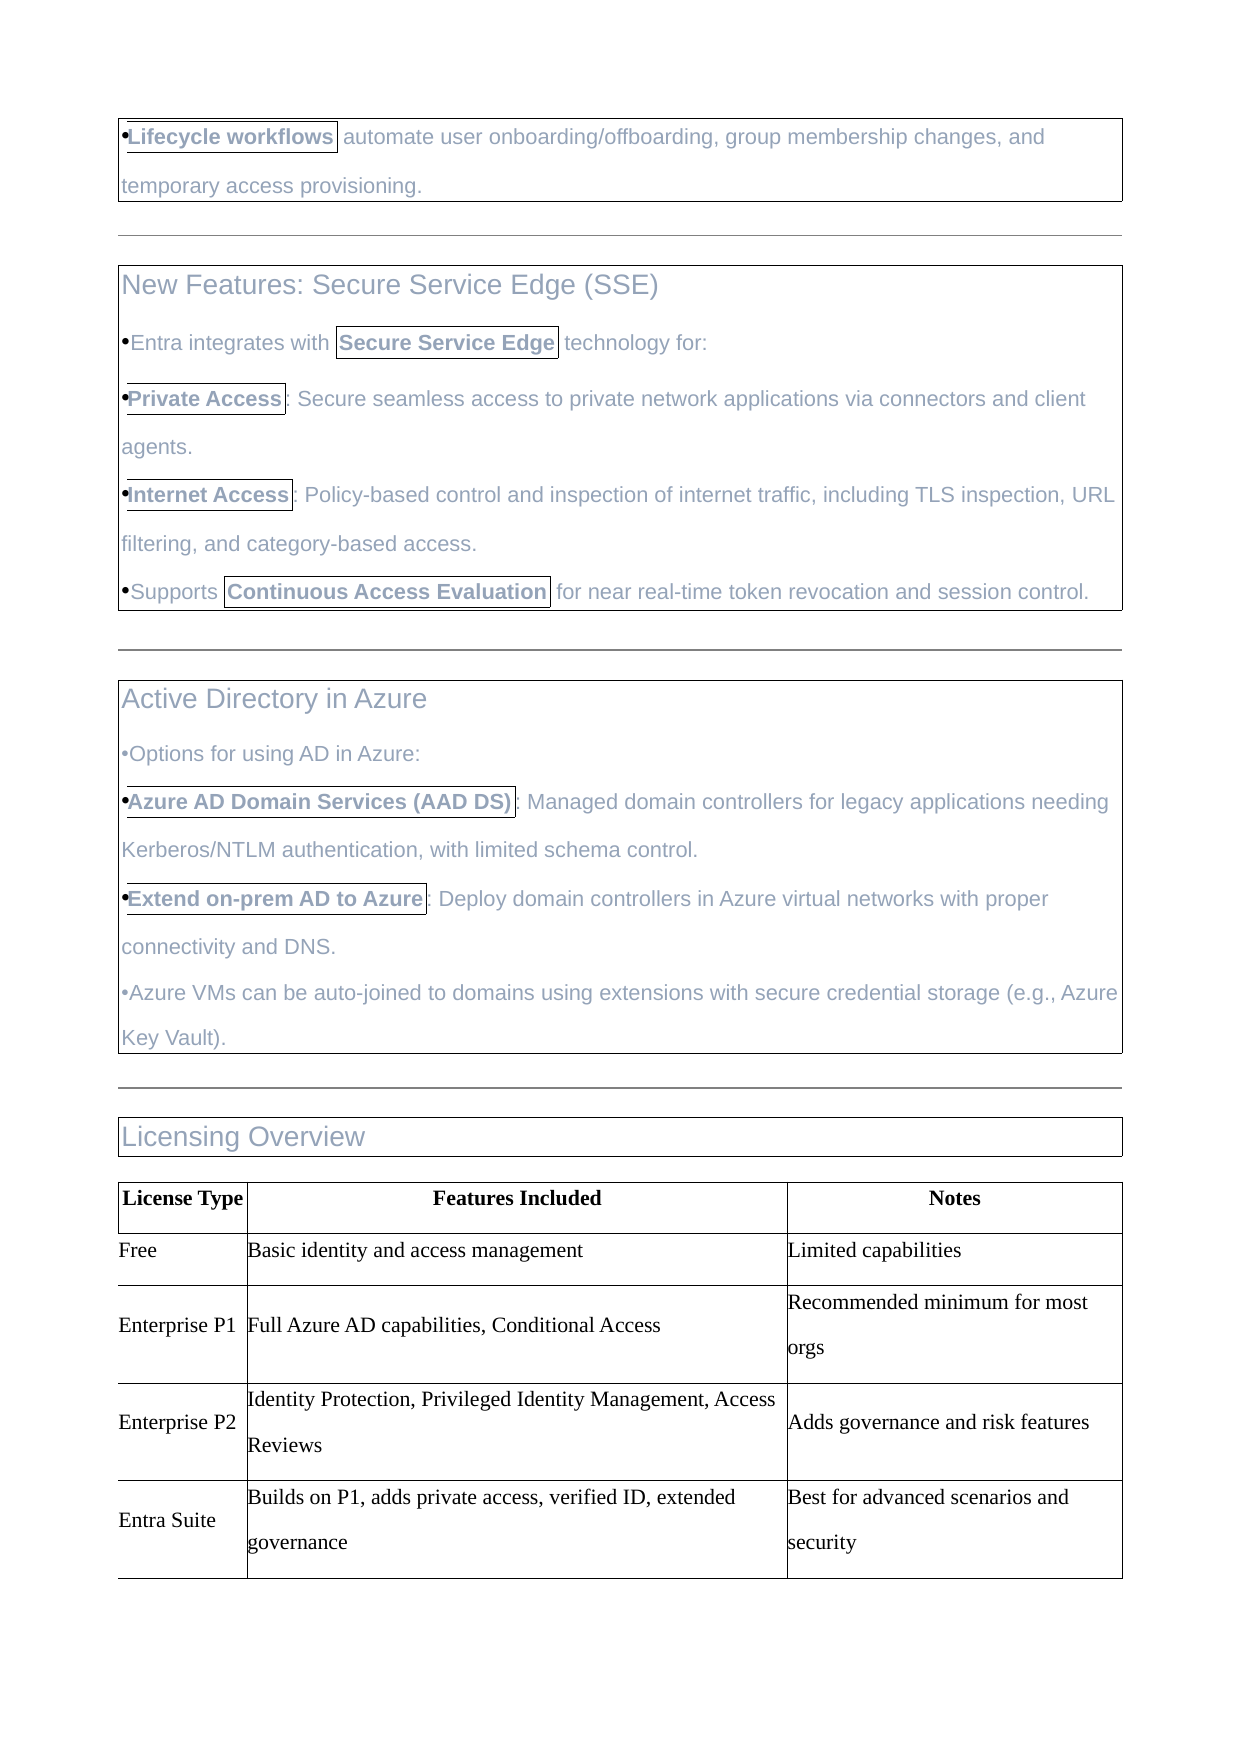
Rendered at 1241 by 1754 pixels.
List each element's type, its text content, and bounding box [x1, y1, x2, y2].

list Azure AD Domain Services (AAD DS): Managed domain controllers for legacy applications needing Kerberos/NTLM authentication, with limited schema control. [119, 783, 1122, 863]
list Lifecycle workflows automate user onboarding/offboarding, group membership changes, and temporary access provisioning. [119, 119, 1122, 201]
table_cell Basic identity and access management [248, 1234, 787, 1285]
table_header License Type [119, 1183, 247, 1233]
list Options for using AD in Azure: [119, 738, 1122, 766]
list Extend on-prem AD to Azure: Deploy domain controllers in Azure virtual networks with proper connectivity and DNS. [119, 880, 1122, 959]
table_cell Full Azure AD capabilities, Conditional Access [248, 1286, 787, 1382]
table_header Notes [788, 1183, 1122, 1233]
table_cell Identity Protection, Privileged Identity Management, Access Reviews [248, 1384, 787, 1480]
table_cell Enterprise P2 [118, 1384, 247, 1480]
list Supports Continuous Access Evaluation for near real-time token revocation and session control. [119, 573, 1122, 610]
list Entra integrates with Secure Service Edge technology for: [119, 323, 1122, 358]
table_cell Recommended minimum for most orgs [788, 1286, 1122, 1382]
table_cell Entra Suite [118, 1481, 247, 1577]
subtitle New Features: Secure Service Edge (SSE) [119, 266, 1122, 301]
list Azure VMs can be auto-joined to domains using extensions with secure credential storage (e.g., Azure Key Vault). [119, 976, 1122, 1053]
subtitle Active Directory in Azure [119, 681, 1122, 715]
table_cell Builds on P1, adds private access, verified ID, extended governance [248, 1481, 787, 1577]
table_cell Limited capabilities [788, 1234, 1122, 1285]
table_cell Adds governance and risk features [788, 1384, 1122, 1480]
table_header Features Included [248, 1183, 787, 1233]
table_cell Enterprise P1 [118, 1286, 247, 1382]
subtitle Licensing Overview [119, 1118, 1122, 1156]
list Internet Access: Policy-based control and inspection of internet traffic, including TLS inspection, URL filtering, and category-based access. [119, 476, 1122, 556]
table_cell Free [118, 1234, 247, 1285]
list Private Access: Secure seamless access to private network applications via connectors and client agents. [119, 379, 1122, 459]
table_cell Best for advanced scenarios and security [788, 1481, 1122, 1577]
